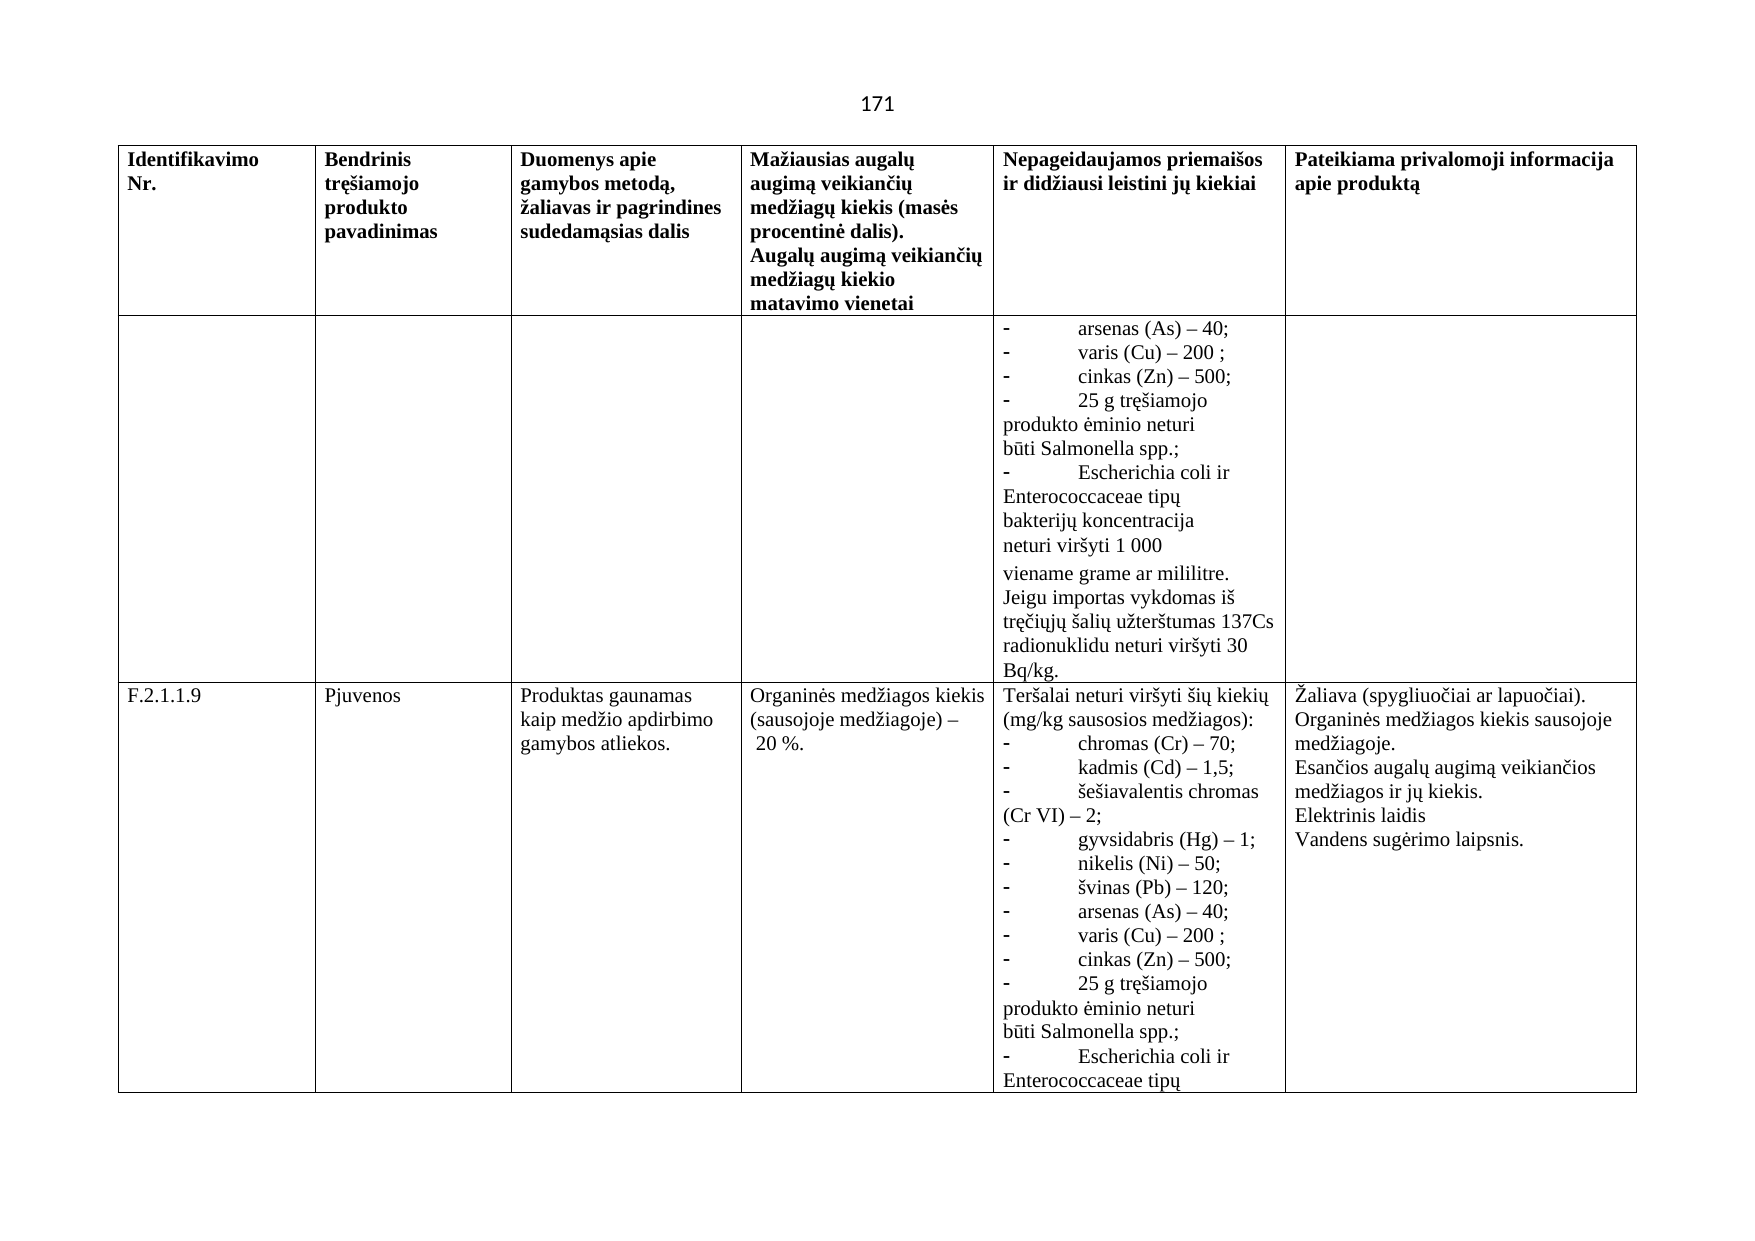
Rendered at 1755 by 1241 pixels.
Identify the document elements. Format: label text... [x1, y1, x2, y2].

table_cell [119, 316, 315, 682]
table_cell F.2.1.1.9 [119, 683, 315, 1092]
table_header Identifikavimo Nr. [119, 146, 315, 315]
table_cell [512, 316, 741, 682]
table_cell [316, 316, 511, 682]
table_cell Pjuvenos [316, 683, 511, 1092]
table_cell [742, 316, 993, 682]
table_header Nepageidaujamos priemaišos ir didžiausi leistini jų kiekiai [994, 146, 1285, 315]
table_cell Žaliava (spygliuočiai ar lapuočiai). Organinės medžiagos kiekis sausojoje medžiagoje. Esančios augalų augimą veikiančios medžiagos ir jų kiekis. Elektrinis laidis Vandens sugėrimo laipsnis. [1286, 683, 1636, 1092]
table_cell Teršalai neturi viršyti šių kiekių (mg/kg sausosios medžiagos):  chromas (Cr) – 70;  kadmis (Cd) – 1,5;  šešiavalentis chromas (Cr VI) – 2;  gyvsidabris (Hg) – 1;  nikelis (Ni) – 50;  švinas (Pb) – 120;  arsenas (As) – 40;  varis (Cu) – 200 ;  cinkas (Zn) – 500;  25 g tręšiamojo produkto ėminio neturi būti Salmonella spp.;  Escherichia coli ir Enterococcaceae tipų [994, 683, 1285, 1092]
table_header Mažiausias augalų augimą veikiančių medžiagų kiekis (masės procentinė dalis). Augalų augimą veikiančių medžiagų kiekio matavimo vienetai [742, 146, 993, 315]
table_header Pateikiama privalomoji informacija apie produktą [1286, 146, 1636, 315]
table_cell [1286, 316, 1636, 682]
table_cell Produktas gaunamas kaip medžio apdirbimo gamybos atliekos. [512, 683, 741, 1092]
table_cell  arsenas (As) – 40;  varis (Cu) – 200 ;  cinkas (Zn) – 500;  25 g tręšiamojo produkto ėminio neturi būti Salmonella spp.;  Escherichia coli ir Enterococcaceae tipų bakterijų koncentracija neturi viršyti 1 000 viename grame ar mililitre. Jeigu importas vykdomas iš tręčiųjų šalių užterštumas 137Cs radionuklidu neturi viršyti 30 Bq/kg. [994, 316, 1285, 682]
table_header Bendrinis tręšiamojo produkto pavadinimas [316, 146, 511, 315]
table_header Duomenys apie gamybos metodą, žaliavas ir pagrindines sudedamąsias dalis [512, 146, 741, 315]
table_cell Organinės medžiagos kiekis (sausojoje medžiagoje) – 20 %. [742, 683, 993, 1092]
